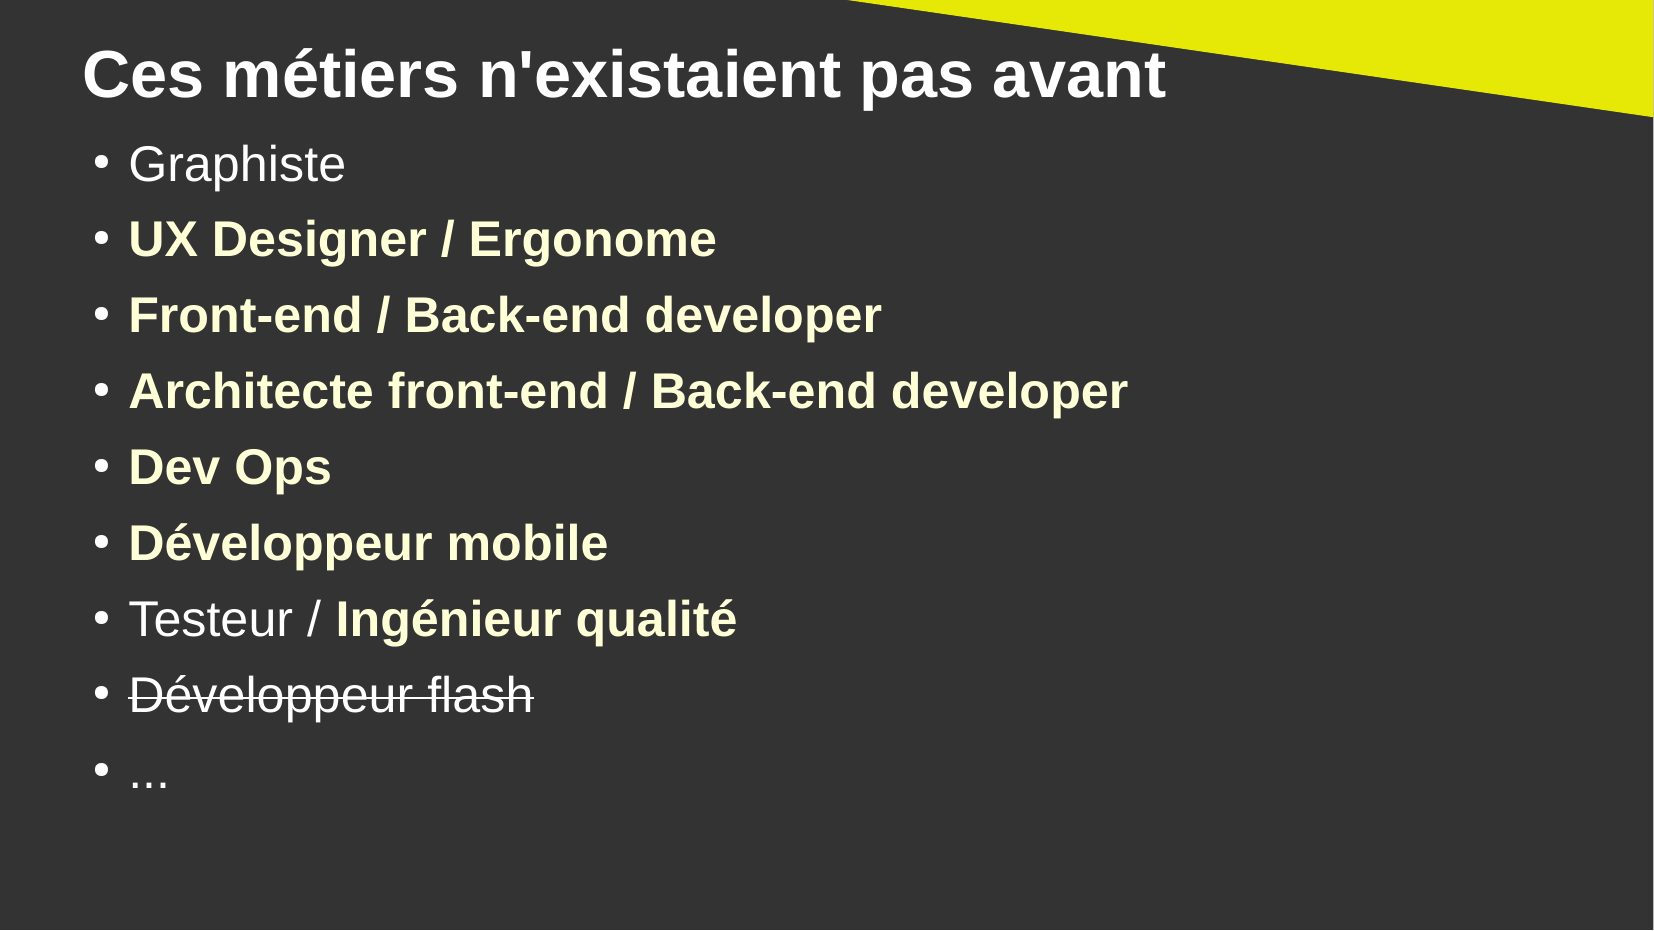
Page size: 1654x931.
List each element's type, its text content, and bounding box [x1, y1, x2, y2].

list Graphiste UX Designer / Ergonome Front-end / Back-end developer Architecte front-end / Back-end developer Dev Ops Développeur mobile Testeur / Ingénieur qualité Développeur flash ... [80, 135, 1620, 804]
title Ces métiers n'existaient pas avant [82, 37, 1571, 114]
text_box [847, 0, 1654, 118]
